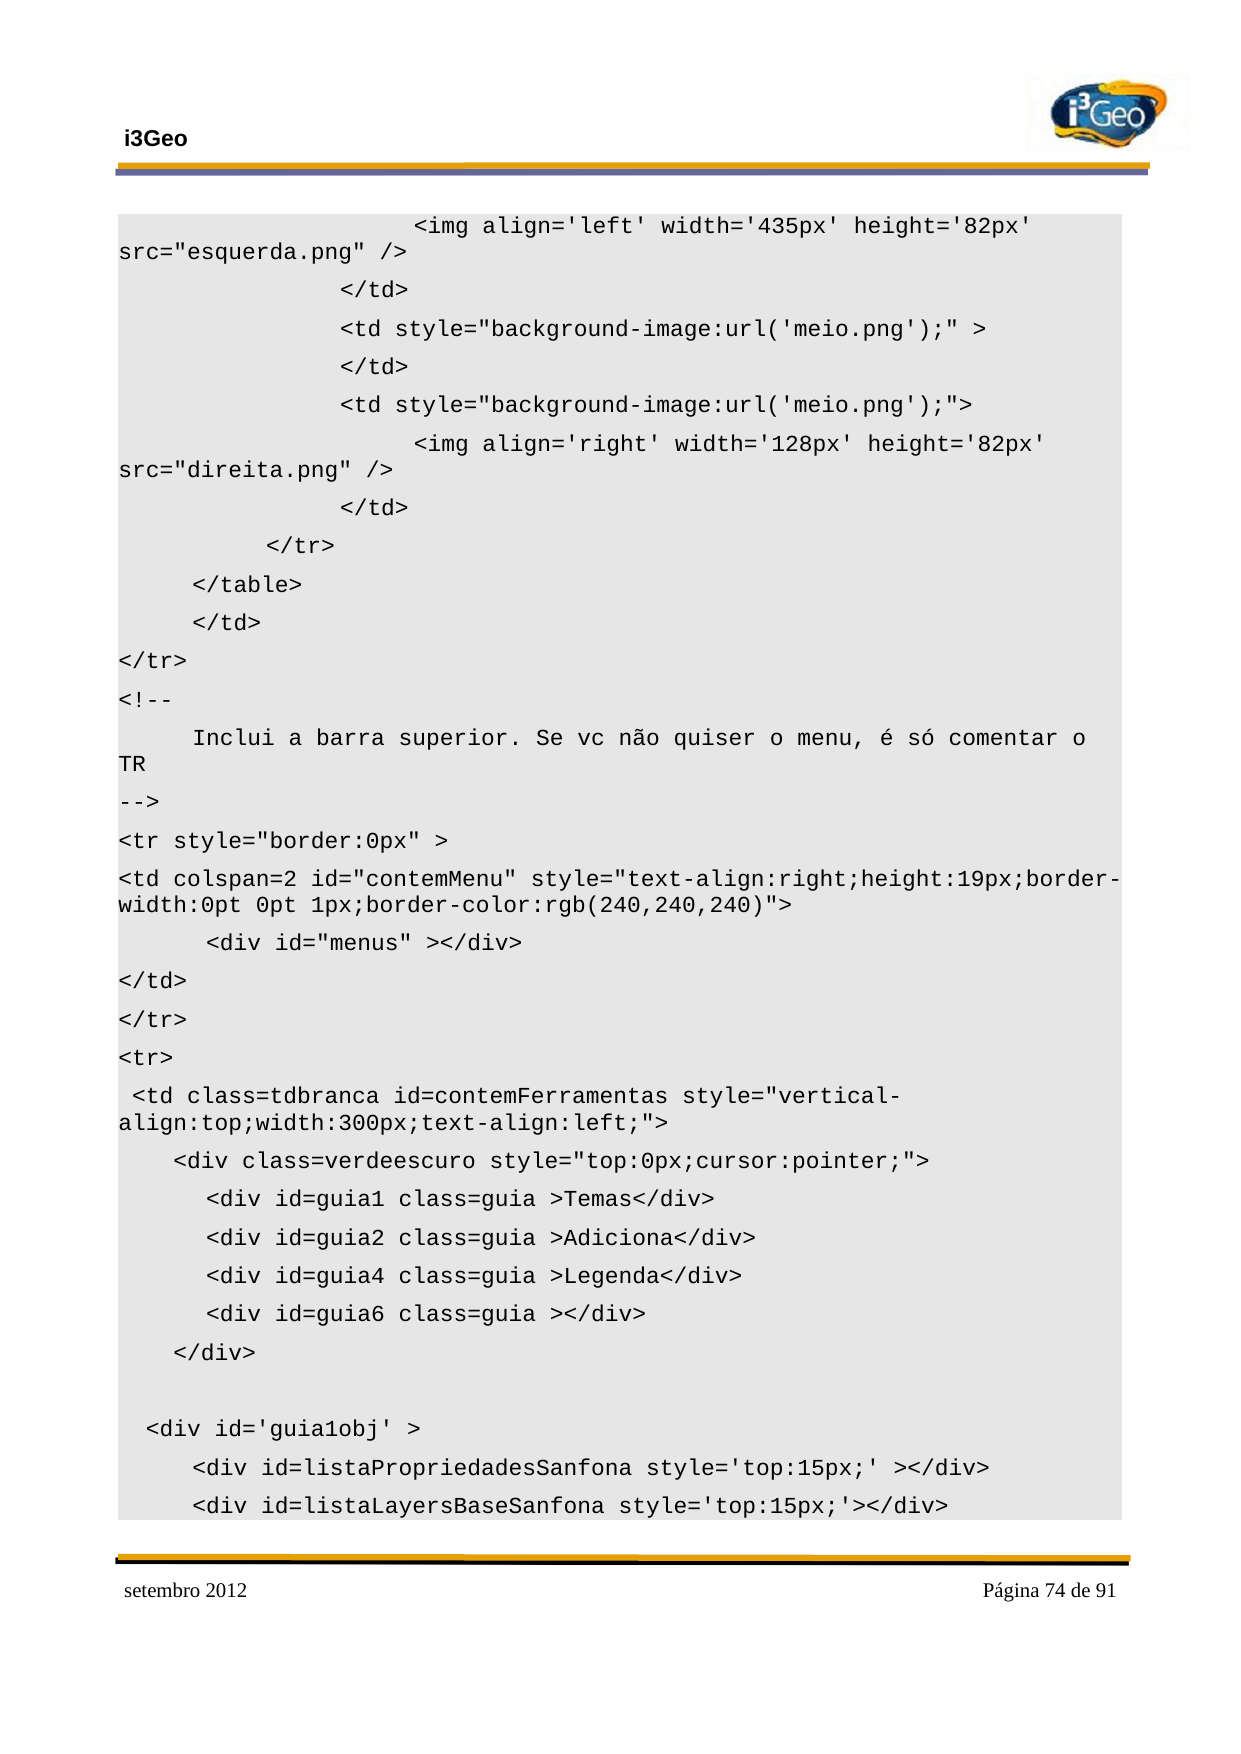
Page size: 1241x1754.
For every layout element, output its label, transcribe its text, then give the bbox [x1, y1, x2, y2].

picture [1025, 74, 1191, 151]
text <div id='guia1obj' > [118, 1417, 1122, 1443]
text <div class=verdeescuro style="top:0px;cursor:pointer;"> [118, 1149, 1122, 1175]
text <div id=listaLayersBaseSanfona style='top:15px;'></div> [118, 1494, 1122, 1520]
text <div id=guia6 class=guia ></div> [118, 1302, 1122, 1328]
text Inclui a barra superior. Se vc não quiser o menu, é só comentar o TR [118, 726, 1122, 778]
text <td class=tdbranca id=contemFerramentas style="vertical-align:top;width:300px;text-align:left;"> [118, 1085, 1122, 1137]
text </tr> [118, 1008, 1122, 1034]
text </tr> [118, 650, 1122, 676]
text <td style="background-image:url('meio.png');" > [118, 317, 1122, 343]
text <td style="background-image:url('meio.png');"> [118, 394, 1122, 420]
text <tr style="border:0px" > [118, 829, 1122, 855]
text </td> [118, 355, 1122, 381]
text </td> [118, 279, 1122, 305]
text <div id=guia1 class=guia >Temas</div> [118, 1187, 1122, 1213]
text </tr> [118, 535, 1122, 561]
text <div id="menus" ></div> [118, 932, 1122, 957]
text </table> [118, 573, 1122, 599]
text <div id=guia2 class=guia >Adiciona</div> [118, 1226, 1122, 1252]
text </div> [118, 1341, 1122, 1367]
text </td> [118, 496, 1122, 522]
text --> [118, 791, 1122, 817]
text <td colspan=2 id="contemMenu" style="text-align:right;height:19px;border-width:0pt 0pt 1px;border-color:rgb(240,240,240)"> [118, 867, 1122, 919]
text <div id=listaPropriedadesSanfona style='top:15px;' ></div> [118, 1456, 1122, 1482]
text <!-- [118, 688, 1122, 714]
text <tr> [118, 1047, 1122, 1072]
text <div id=guia4 class=guia >Legenda</div> [118, 1264, 1122, 1290]
text </td> [118, 970, 1122, 996]
text <img align='right' width='128px' height='82px' src="direita.png" /> [118, 432, 1122, 484]
text <img align='left' width='435px' height='82px' src="esquerda.png" /> [118, 214, 1122, 266]
text </td> [118, 611, 1122, 637]
